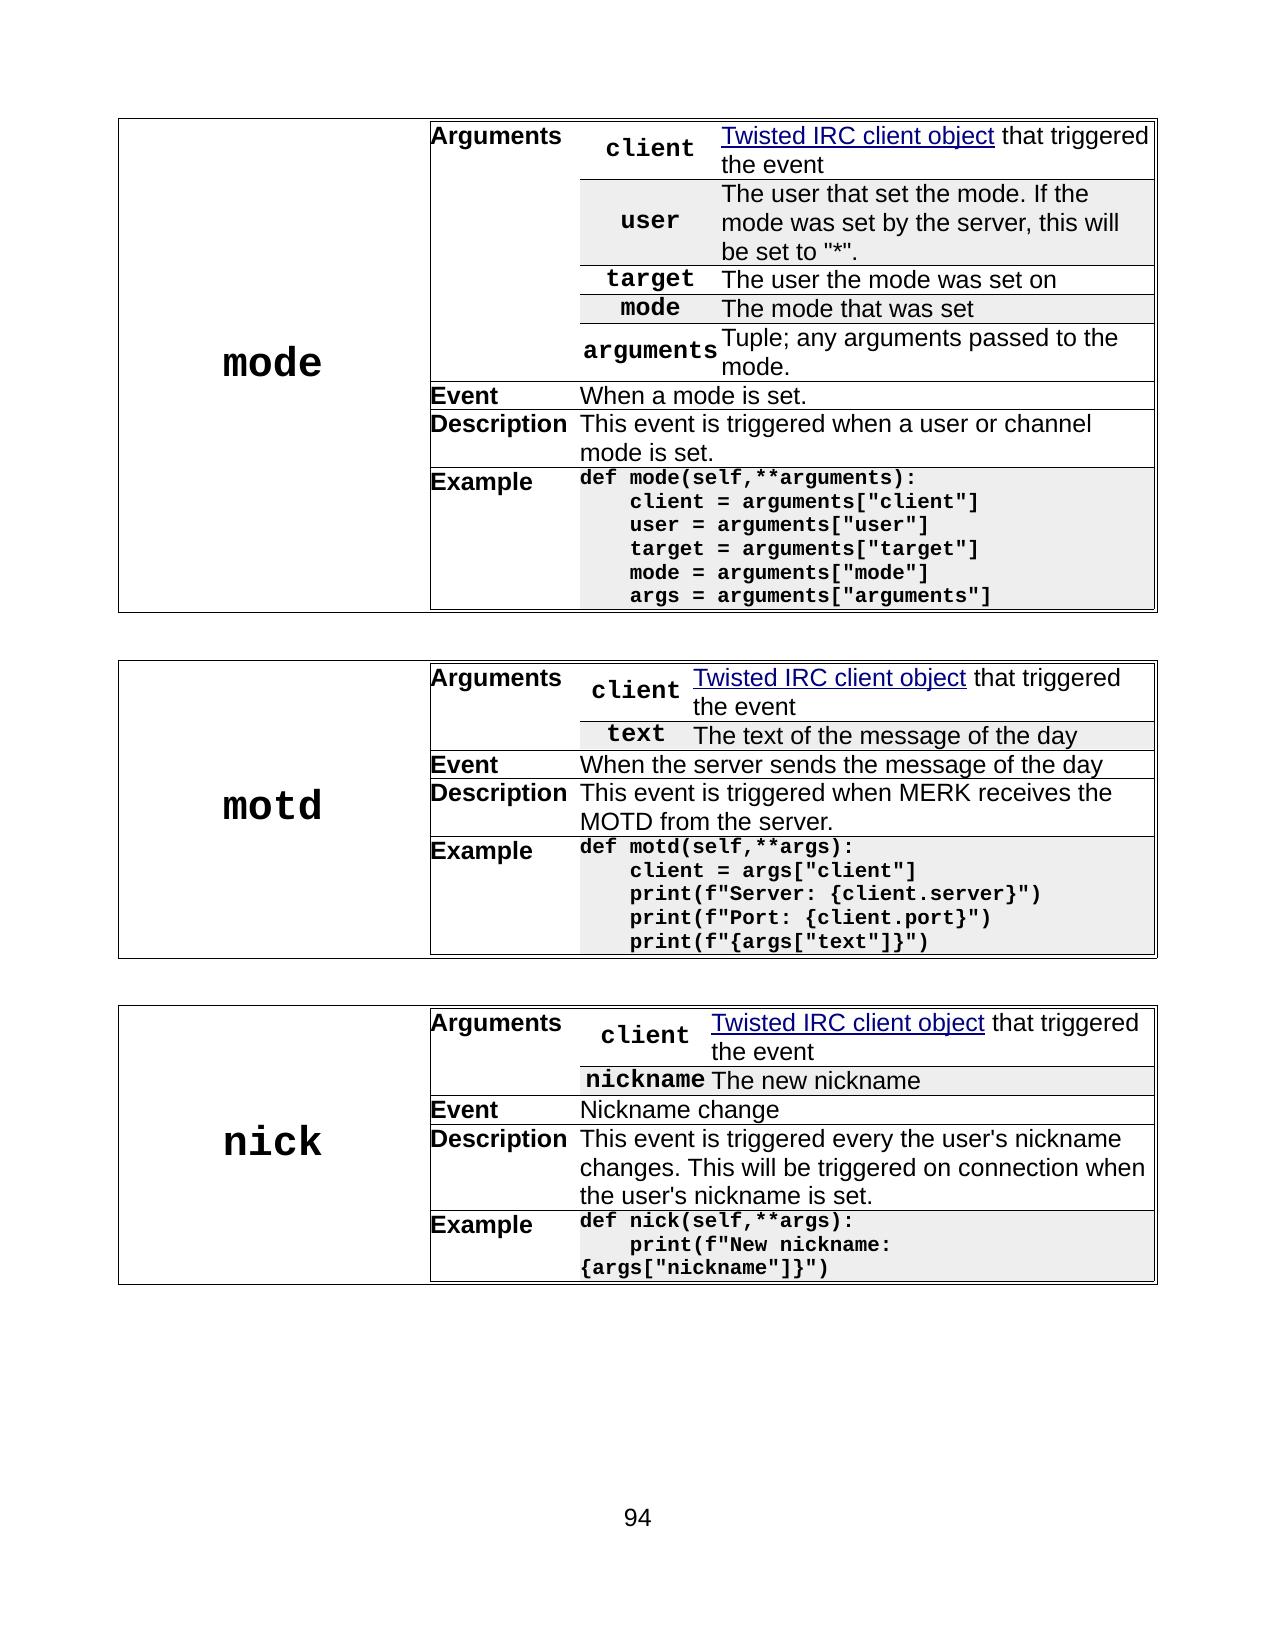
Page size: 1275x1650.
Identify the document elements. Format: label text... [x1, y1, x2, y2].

table_header [427, 1006, 1157, 1284]
table_cell nickname [580, 1067, 711, 1095]
table_cell The new nickname [711, 1067, 1154, 1095]
table_cell Description [431, 779, 579, 836]
table_cell Example [431, 468, 579, 609]
table_header Twisted IRC client object that triggered the event [711, 1009, 1154, 1066]
table_cell The user the mode was set on [721, 266, 1154, 294]
table_cell This event is triggered when MERK receives the MOTD from the server. [580, 779, 1154, 836]
table_cell The user that set the mode. If the mode was set by the server, this will be set to "*". [721, 180, 1154, 265]
table_cell When the server sends the message of the day [580, 751, 1154, 778]
table_header nick [119, 1006, 427, 1284]
table_header Twisted IRC client object that triggered the event [693, 664, 1154, 721]
table_cell Example [431, 1211, 579, 1281]
table_cell The mode that was set [721, 295, 1154, 323]
table_cell This event is triggered when a user or channel mode is set. [580, 410, 1154, 467]
table_cell Event [431, 382, 579, 409]
table_header motd [119, 661, 427, 957]
table_cell Example [431, 837, 579, 954]
table_cell def nick(self,**args): print(f"New nickname: {args["nickname"]}") [580, 1211, 1154, 1281]
table_header client [580, 664, 693, 721]
table_cell This event is triggered every the user's nickname changes. This will be triggered on connection when the user's nickname is set. [580, 1125, 1154, 1210]
table_header client [580, 122, 721, 179]
table_cell Description [431, 410, 579, 467]
table_cell When a mode is set. [580, 382, 1154, 409]
table_header client [580, 1009, 711, 1066]
table_cell def mode(self,**arguments): client = arguments["client"] user = arguments["user"] target = arguments["target"] mode = arguments["mode"] args = arguments["arguments"] [580, 468, 1154, 609]
table_cell Event [431, 1096, 579, 1124]
table_header [427, 119, 1157, 612]
table_cell target [580, 266, 721, 294]
table_cell The text of the message of the day [693, 722, 1154, 749]
table_header Arguments [431, 1009, 579, 1095]
table_cell Tuple; any arguments passed to the mode. [721, 324, 1154, 381]
table_header Arguments [431, 664, 579, 749]
table_header Arguments [431, 122, 579, 381]
table_cell text [580, 722, 693, 749]
table_cell user [580, 180, 721, 265]
table_cell mode [580, 295, 721, 323]
table_cell arguments [580, 324, 721, 381]
table_header [427, 661, 1157, 957]
table_cell Nickname change [580, 1096, 1154, 1124]
table_header mode [119, 119, 427, 612]
table_header Twisted IRC client object that triggered the event [721, 122, 1154, 179]
table_cell Description [431, 1125, 579, 1210]
table_cell Event [431, 751, 579, 778]
table_cell def motd(self,**args): client = args["client"] print(f"Server: {client.server}") print(f"Port: {client.port}") print(f"{args["text"]}") [580, 837, 1154, 954]
